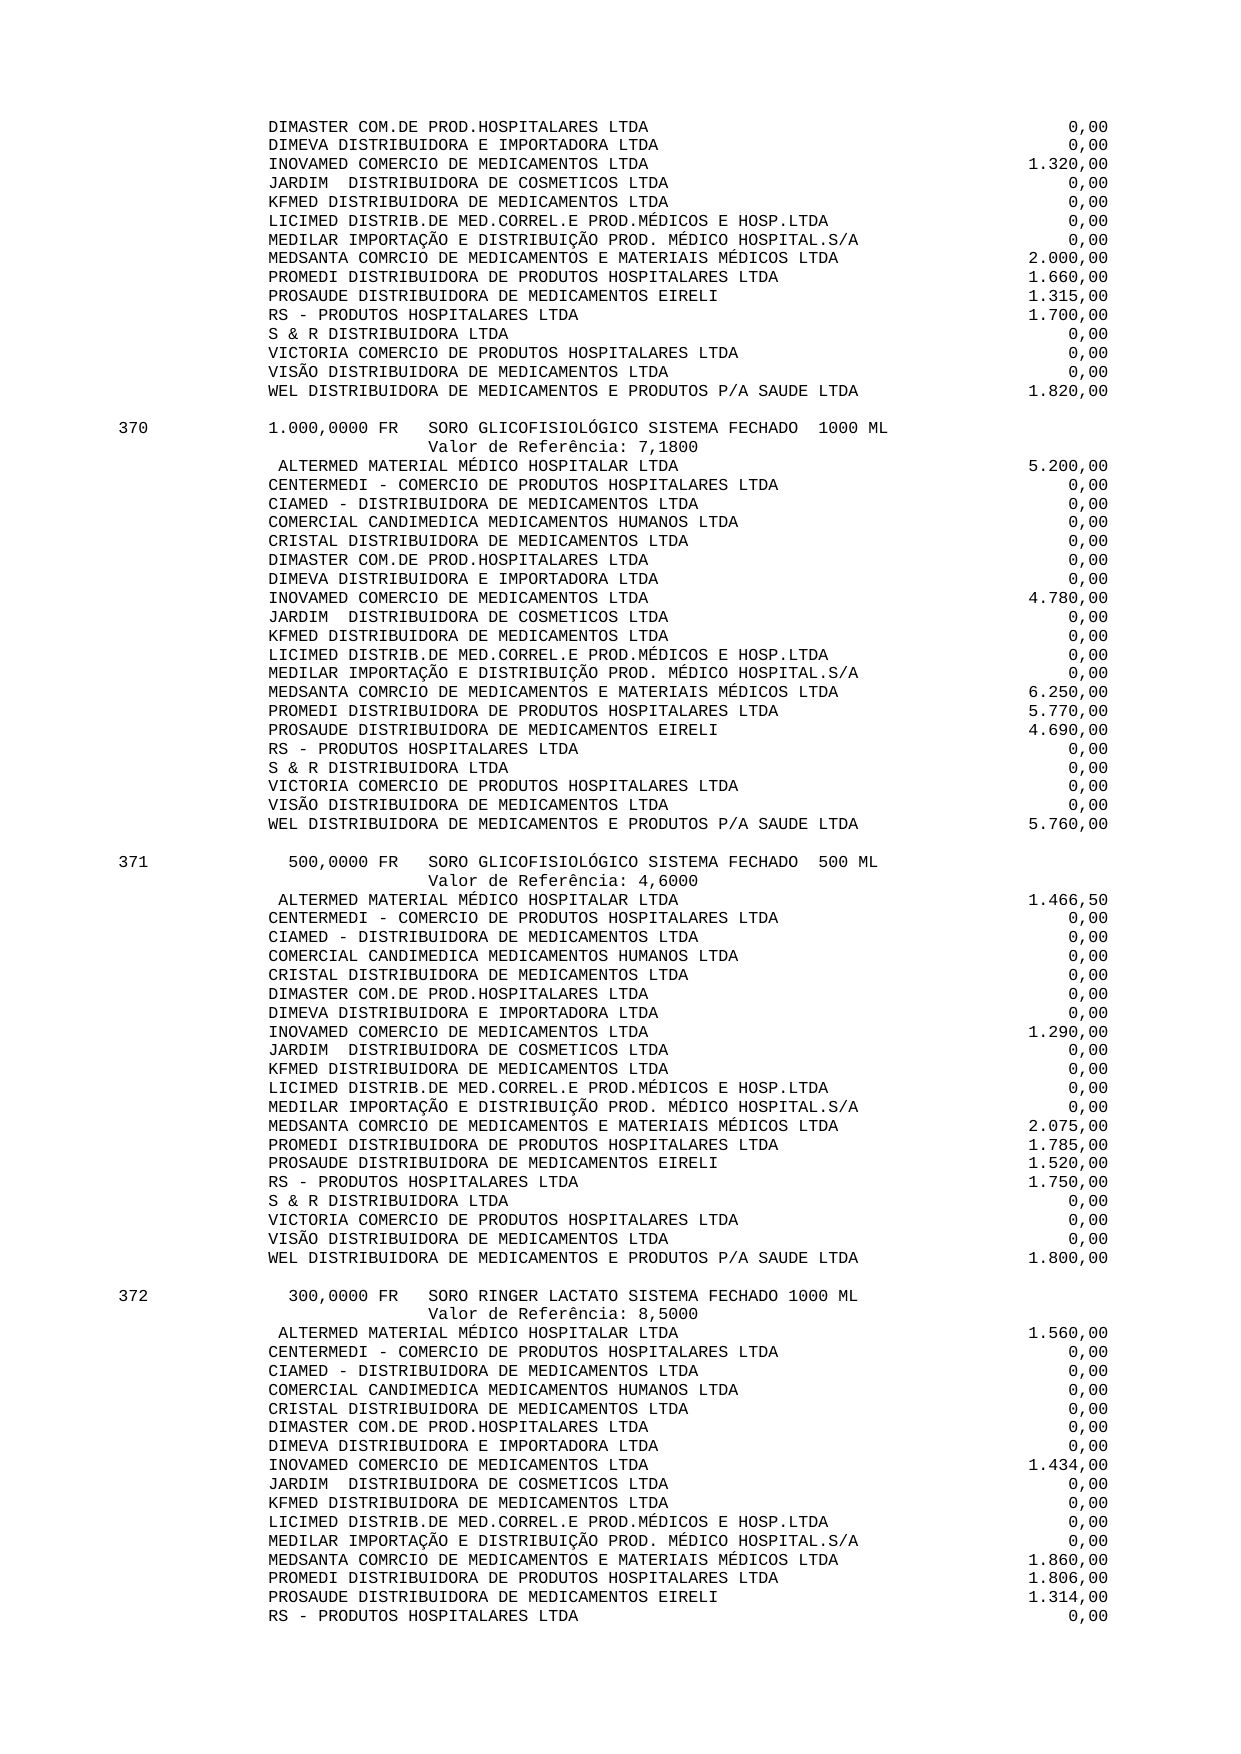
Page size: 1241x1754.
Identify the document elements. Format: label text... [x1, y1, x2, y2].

text DIMASTER COM.DE PROD.HOSPITALARES LTDA 0,00 DIMEVA DISTRIBUIDORA E IMPORTADORA LTDA 0,00 INOVAMED COMERCIO DE MEDICAMENTOS LTDA 1.320,00 JARDIM DISTRIBUIDORA DE COSMETICOS LTDA 0,00 KFMED DISTRIBUIDORA DE MEDICAMENTOS LTDA 0,00 LICIMED DISTRIB.DE MED.CORREL.E PROD.MÉDICOS E HOSP.LTDA 0,00 MEDILAR IMPORTAÇÃO E DISTRIBUIÇÃO PROD. MÉDICO HOSPITAL.S/A 0,00 MEDSANTA COMRCIO DE MEDICAMENTOS E MATERIAIS MÉDICOS LTDA 2.000,00 PROMEDI DISTRIBUIDORA DE PRODUTOS HOSPITALARES LTDA 1.660,00 PROSAUDE DISTRIBUIDORA DE MEDICAMENTOS EIRELI 1.315,00 RS - PRODUTOS HOSPITALARES LTDA 1.700,00 S & R DISTRIBUIDORA LTDA 0,00 VICTORIA COMERCIO DE PRODUTOS HOSPITALARES LTDA 0,00 VISÃO DISTRIBUIDORA DE MEDICAMENTOS LTDA 0,00 WEL DISTRIBUIDORA DE MEDICAMENTOS E PRODUTOS P/A SAUDE LTDA 1.820,00 370 1.000,0000 FR SORO GLICOFISIOLÓGICO SISTEMA FECHADO 1000 ML Valor de Referência: 7,1800 ALTERMED MATERIAL MÉDICO HOSPITALAR LTDA 5.200,00 CENTERMEDI - COMERCIO DE PRODUTOS HOSPITALARES LTDA 0,00 CIAMED - DISTRIBUIDORA DE MEDICAMENTOS LTDA 0,00 COMERCIAL CANDIMEDICA MEDICAMENTOS HUMANOS LTDA 0,00 CRISTAL DISTRIBUIDORA DE MEDICAMENTOS LTDA 0,00 DIMASTER COM.DE PROD.HOSPITALARES LTDA 0,00 DIMEVA DISTRIBUIDORA E IMPORTADORA LTDA 0,00 INOVAMED COMERCIO DE MEDICAMENTOS LTDA 4.780,00 JARDIM DISTRIBUIDORA DE COSMETICOS LTDA 0,00 KFMED DISTRIBUIDORA DE MEDICAMENTOS LTDA 0,00 LICIMED DISTRIB.DE MED.CORREL.E PROD.MÉDICOS E HOSP.LTDA 0,00 MEDILAR IMPORTAÇÃO E DISTRIBUIÇÃO PROD. MÉDICO HOSPITAL.S/A 0,00 MEDSANTA COMRCIO DE MEDICAMENTOS E MATERIAIS MÉDICOS LTDA 6.250,00 PROMEDI DISTRIBUIDORA DE PRODUTOS HOSPITALARES LTDA 5.770,00 PROSAUDE DISTRIBUIDORA DE MEDICAMENTOS EIRELI 4.690,00 RS - PRODUTOS HOSPITALARES LTDA 0,00 S & R DISTRIBUIDORA LTDA 0,00 VICTORIA COMERCIO DE PRODUTOS HOSPITALARES LTDA 0,00 VISÃO DISTRIBUIDORA DE MEDICAMENTOS LTDA 0,00 WEL DISTRIBUIDORA DE MEDICAMENTOS E PRODUTOS P/A SAUDE LTDA 5.760,00 371 500,0000 FR SORO GLICOFISIOLÓGICO SISTEMA FECHADO 500 ML Valor de Referência: 4,6000 ALTERMED MATERIAL MÉDICO HOSPITALAR LTDA 1.466,50 CENTERMEDI - COMERCIO DE PRODUTOS HOSPITALARES LTDA 0,00 CIAMED - DISTRIBUIDORA DE MEDICAMENTOS LTDA 0,00 COMERCIAL CANDIMEDICA MEDICAMENTOS HUMANOS LTDA 0,00 CRISTAL DISTRIBUIDORA DE MEDICAMENTOS LTDA 0,00 DIMASTER COM.DE PROD.HOSPITALARES LTDA 0,00 DIMEVA DISTRIBUIDORA E IMPORTADORA LTDA 0,00 INOVAMED COMERCIO DE MEDICAMENTOS LTDA 1.290,00 JARDIM DISTRIBUIDORA DE COSMETICOS LTDA 0,00 KFMED DISTRIBUIDORA DE MEDICAMENTOS LTDA 0,00 LICIMED DISTRIB.DE MED.CORREL.E PROD.MÉDICOS E HOSP.LTDA 0,00 MEDILAR IMPORTAÇÃO E DISTRIBUIÇÃO PROD. MÉDICO HOSPITAL.S/A 0,00 MEDSANTA COMRCIO DE MEDICAMENTOS E MATERIAIS MÉDICOS LTDA 2.075,00 PROMEDI DISTRIBUIDORA DE PRODUTOS HOSPITALARES LTDA 1.785,00 PROSAUDE DISTRIBUIDORA DE MEDICAMENTOS EIRELI 1.520,00 RS - PRODUTOS HOSPITALARES LTDA 1.750,00 S & R DISTRIBUIDORA LTDA 0,00 VICTORIA COMERCIO DE PRODUTOS HOSPITALARES LTDA 0,00 VISÃO DISTRIBUIDORA DE MEDICAMENTOS LTDA 0,00 WEL DISTRIBUIDORA DE MEDICAMENTOS E PRODUTOS P/A SAUDE LTDA 1.800,00 372 300,0000 FR SORO RINGER LACTATO SISTEMA FECHADO 1000 ML Valor de Referência: 8,5000 ALTERMED MATERIAL MÉDICO HOSPITALAR LTDA 1.560,00 CENTERMEDI - COMERCIO DE PRODUTOS HOSPITALARES LTDA 0,00 CIAMED - DISTRIBUIDORA DE MEDICAMENTOS LTDA 0,00 COMERCIAL CANDIMEDICA MEDICAMENTOS HUMANOS LTDA 0,00 CRISTAL DISTRIBUIDORA DE MEDICAMENTOS LTDA 0,00 DIMASTER COM.DE PROD.HOSPITALARES LTDA 0,00 DIMEVA DISTRIBUIDORA E IMPORTADORA LTDA 0,00 INOVAMED COMERCIO DE MEDICAMENTOS LTDA 1.434,00 JARDIM DISTRIBUIDORA DE COSMETICOS LTDA 0,00 KFMED DISTRIBUIDORA DE MEDICAMENTOS LTDA 0,00 LICIMED DISTRIB.DE MED.CORREL.E PROD.MÉDICOS E HOSP.LTDA 0,00 MEDILAR IMPORTAÇÃO E DISTRIBUIÇÃO PROD. MÉDICO HOSPITAL.S/A 0,00 MEDSANTA COMRCIO DE MEDICAMENTOS E MATERIAIS MÉDICOS LTDA 1.860,00 PROMEDI DISTRIBUIDORA DE PRODUTOS HOSPITALARES LTDA 1.806,00 PROSAUDE DISTRIBUIDORA DE MEDICAMENTOS EIRELI 1.314,00 RS - PRODUTOS HOSPITALARES LTDA 0,00 [118, 118, 1122, 1626]
